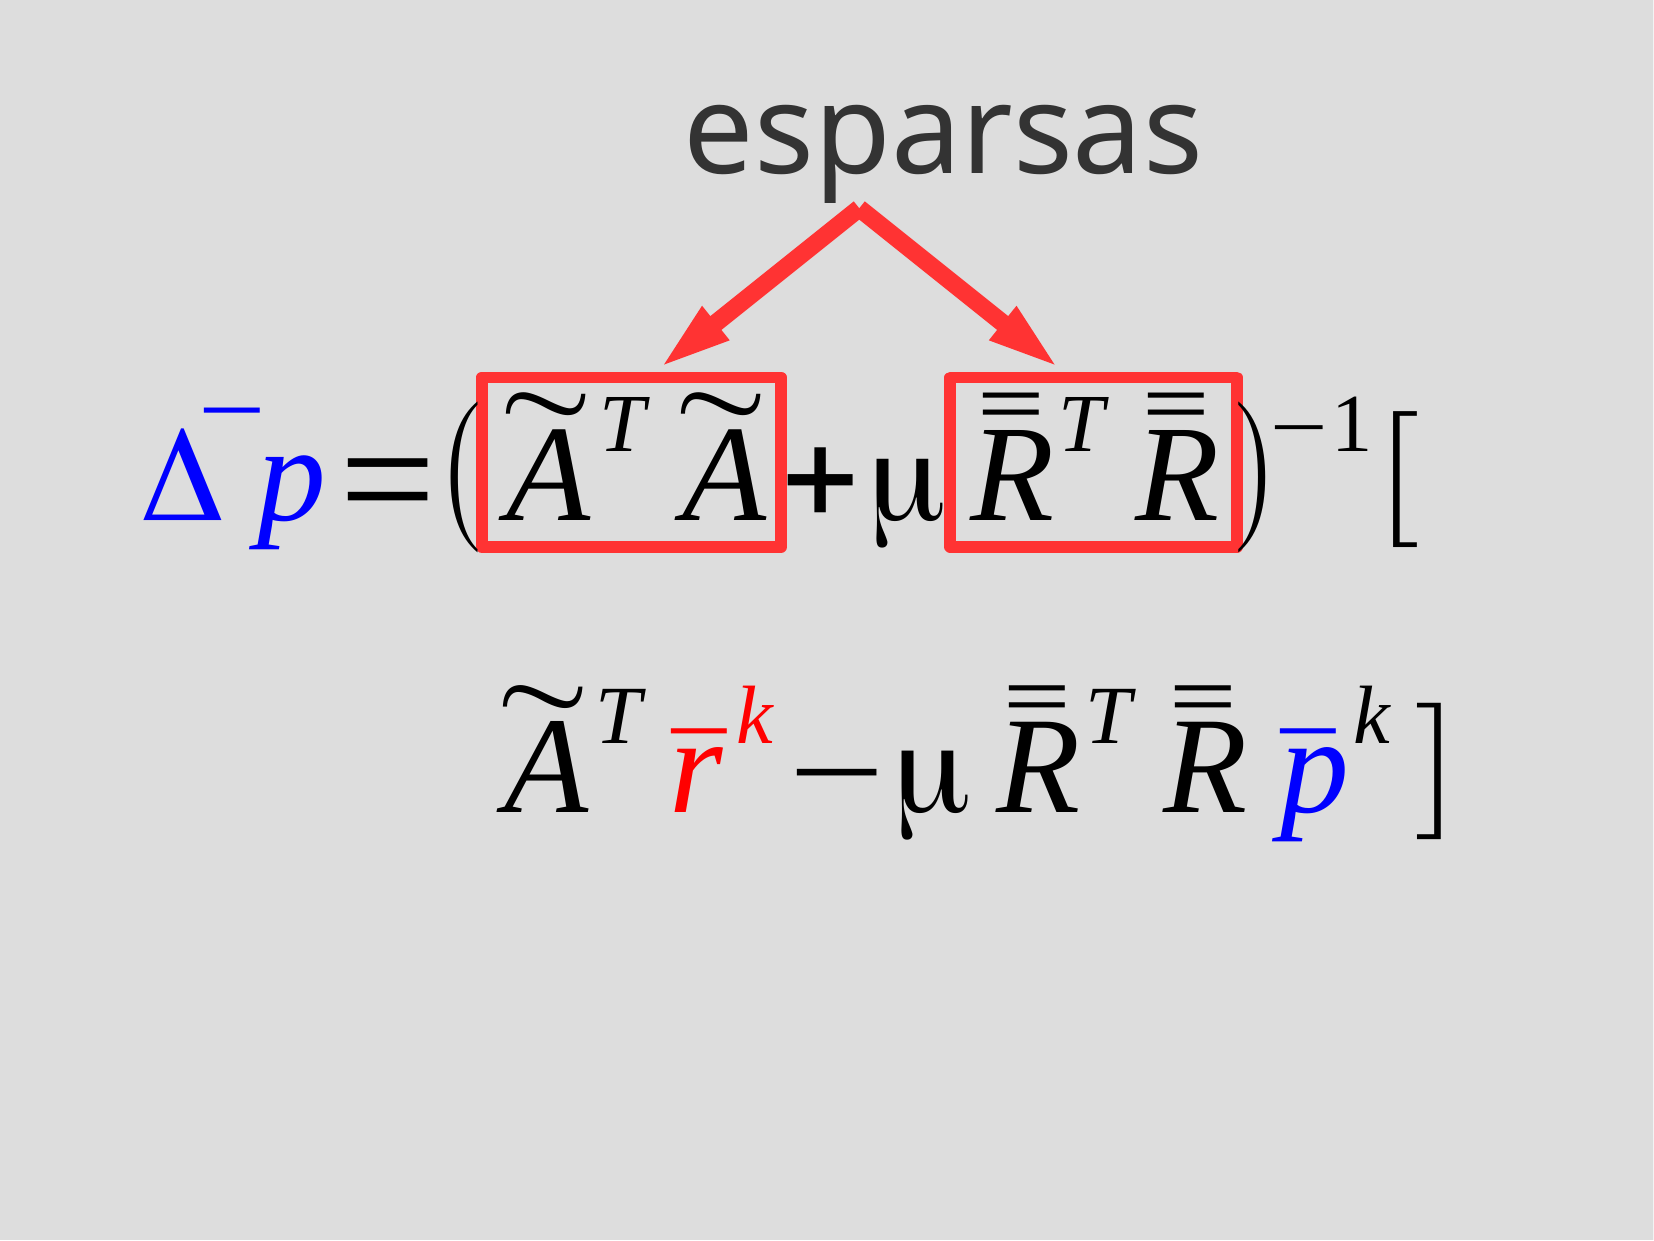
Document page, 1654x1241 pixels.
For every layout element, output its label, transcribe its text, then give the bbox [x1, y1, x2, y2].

chart [130, 377, 1432, 559]
text_box esparsas [669, 32, 1081, 209]
chart [481, 669, 1458, 847]
